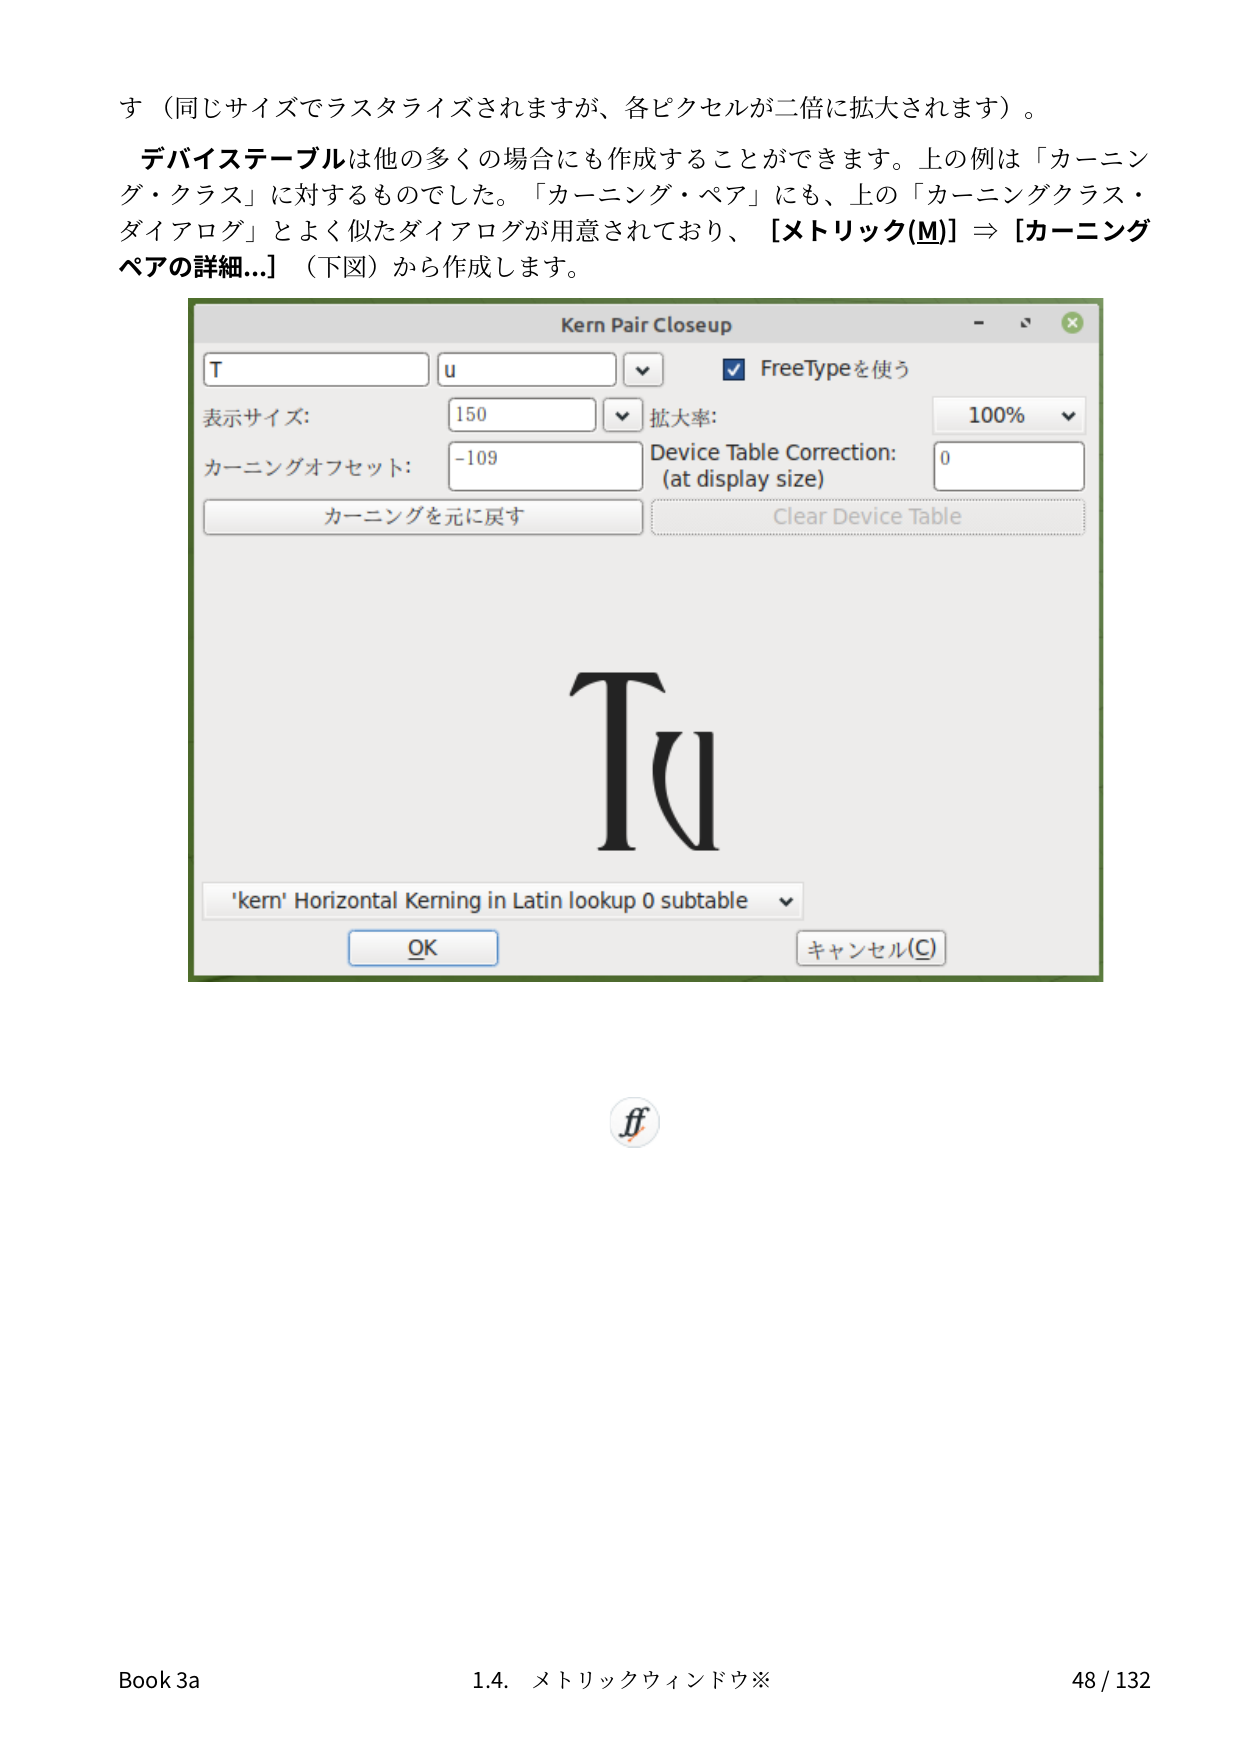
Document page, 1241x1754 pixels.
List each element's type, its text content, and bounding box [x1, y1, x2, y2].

text デバイステーブルは他の多くの場合にも作成することができます。上の例は「カーニング・クラス」に対するものでした。「カーニング・ペア」にも、上の「カーニングクラス・ダイアログ」とよく似たダイアログが用意されており、［メトリック(M)］⇒［カーニングペアの詳細...］（下図）から作成します。 [118, 139, 1152, 284]
picture [609, 1097, 660, 1148]
picture [188, 298, 1104, 982]
text す （同じサイズでラスタライズされますが、各ピクセルが二倍に拡大されます）。 [118, 88, 1152, 124]
